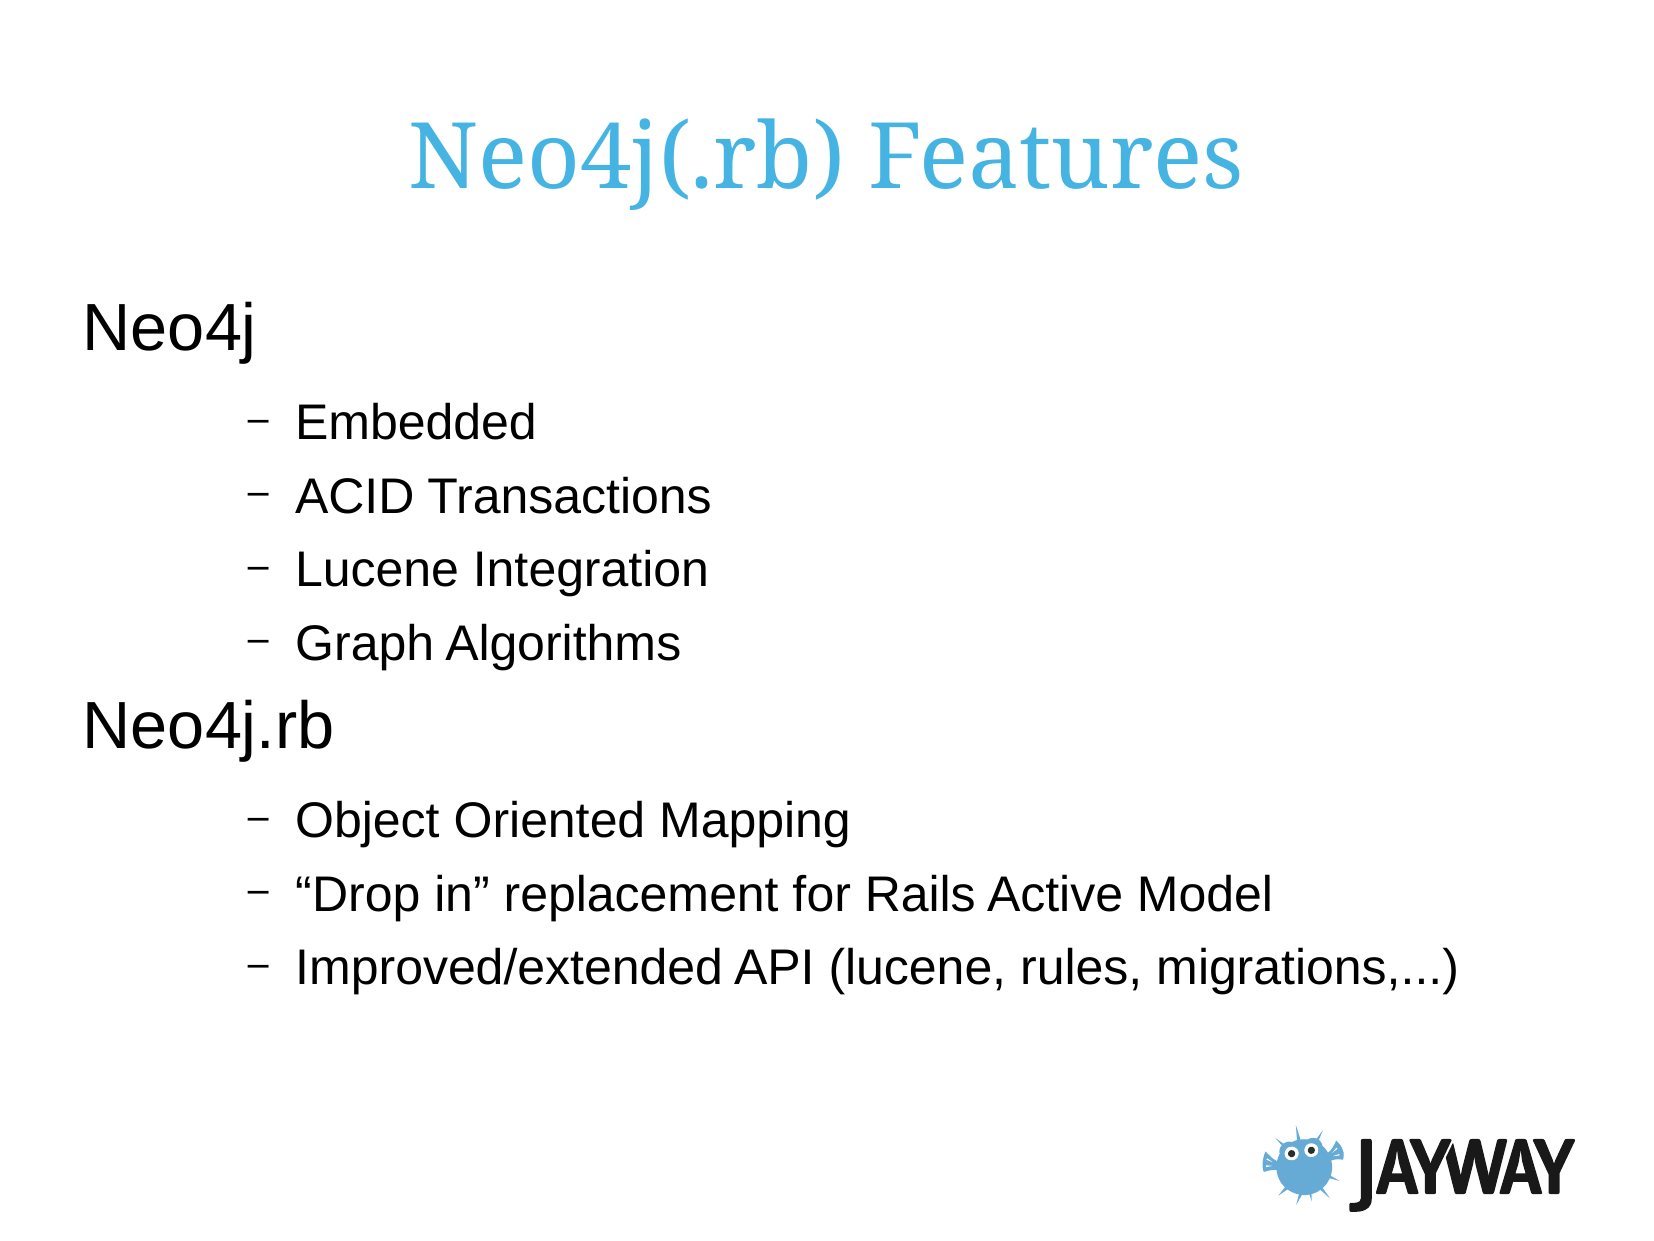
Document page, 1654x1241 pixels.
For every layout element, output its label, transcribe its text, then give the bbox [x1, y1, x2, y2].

title Neo4j(.rb) Features [82, 49, 1571, 257]
list Neo4j Embedded ACID Transactions Lucene Integration Graph Algorithms Neo4j.rb Object Oriented Mapping “Drop in” replacement for Rails Active Model Improved/extended API (lucene, rules, migrations,...) [82, 290, 1571, 1109]
